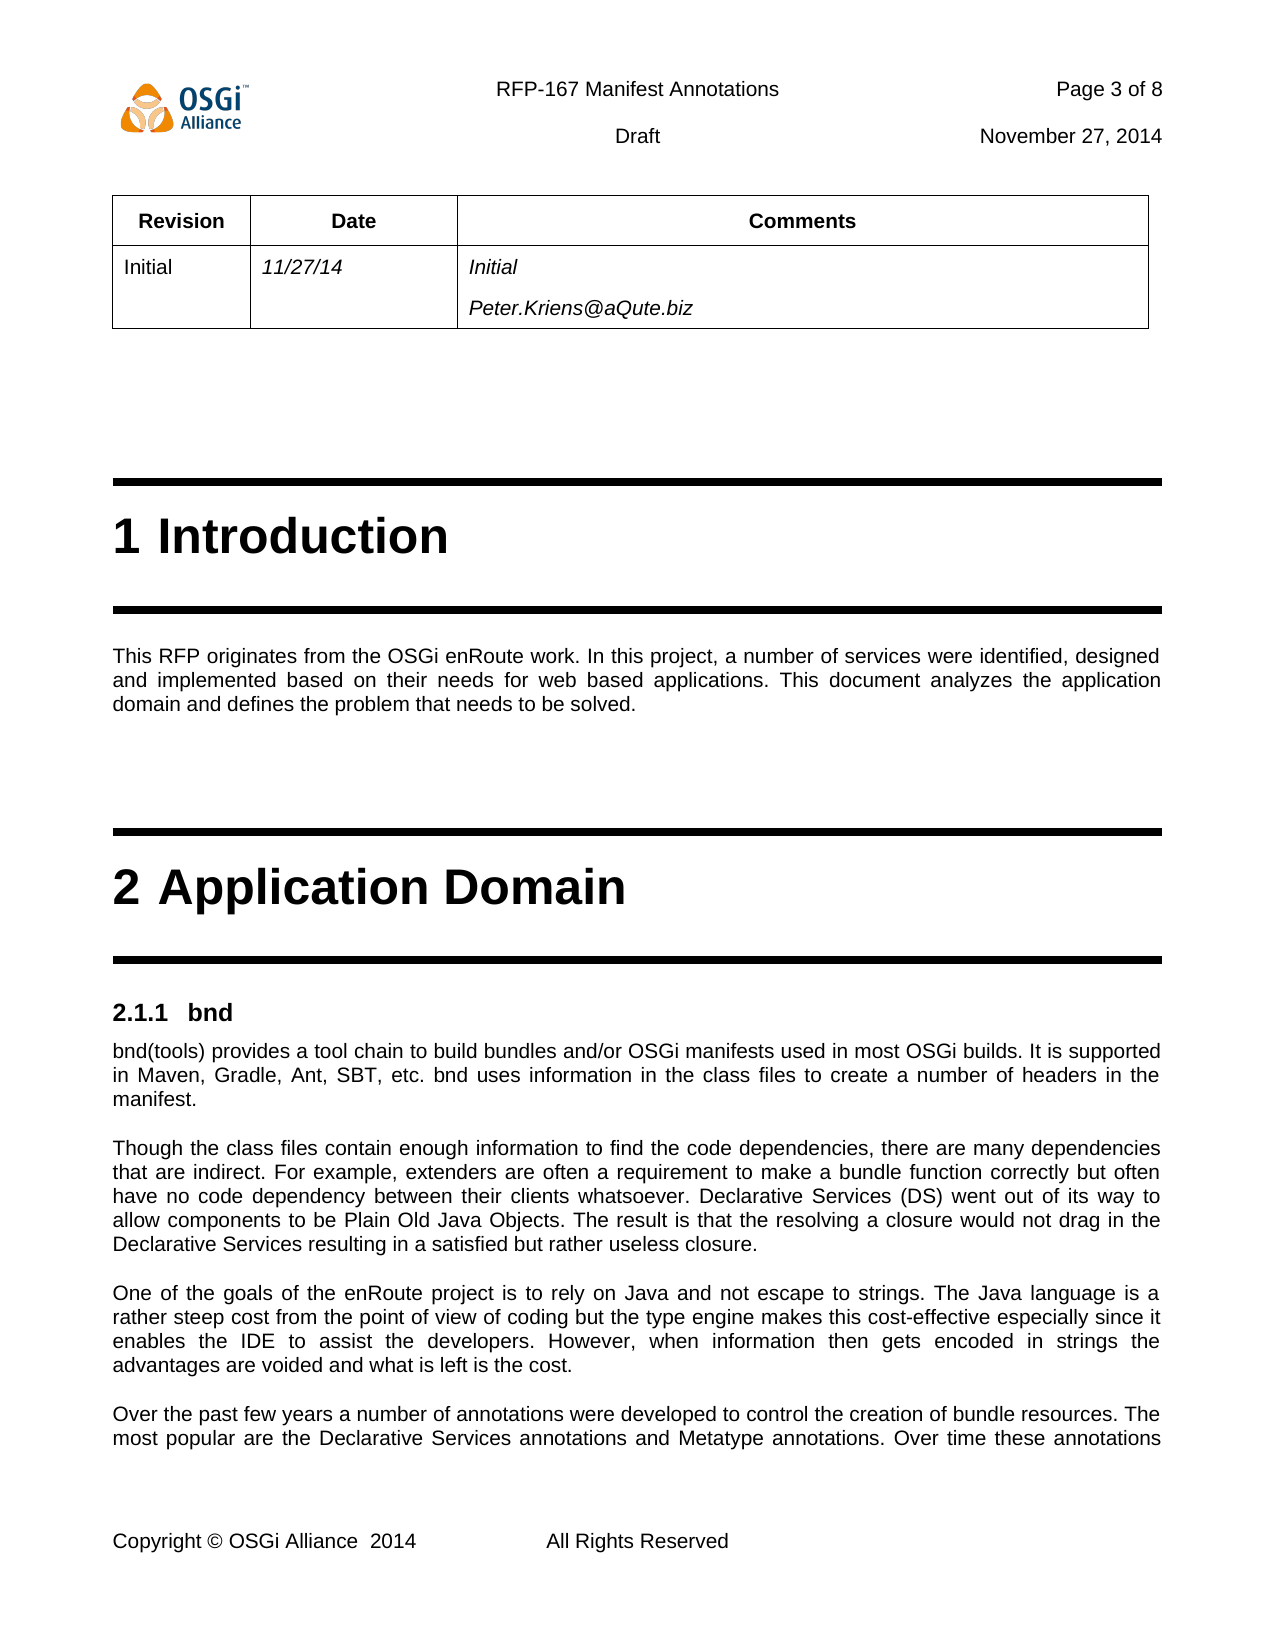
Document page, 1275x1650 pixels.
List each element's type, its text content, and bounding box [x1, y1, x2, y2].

table_header Revision [113, 196, 250, 245]
subtitle bnd [112, 998, 1162, 1027]
table_cell 27-11-14 [251, 246, 457, 328]
subtitle Application Domain [112, 829, 1162, 964]
subtitle Introduction [112, 479, 1162, 614]
table_cell Initial [113, 246, 250, 328]
text Over the past few years a number of annotations were developed to control the creation of bundle resources. The most popular are the Declarative Services annotations and Metatype annotations. Over time these annotations [112, 1402, 1162, 1449]
picture [113, 76, 257, 140]
text bnd(tools) provides a tool chain to build bundles and/or OSGi manifests used in most OSGi builds. It is supported in Maven, Gradle, Ant, SBT, etc. bnd uses information in the class files to create a number of headers in the manifest. [112, 1039, 1162, 1111]
table_header Date [251, 196, 457, 245]
table_cell Initial Peter.Kriens@aQute.biz [458, 246, 1148, 328]
text Though the class files contain enough information to find the code dependencies, there are many dependencies that are indirect. For example, extenders are often a requirement to make a bundle function correctly but often have no code dependency between their clients whatsoever. Declarative Services (DS) went out of its way to allow components to be Plain Old Java Objects. The result is that the resolving a closure would not drag in the Declarative Services resulting in a satisfied but rather useless closure. [112, 1136, 1162, 1256]
table_header Comments [458, 196, 1148, 245]
text This RFP originates from the OSGi enRoute work. In this project, a number of services were identified, designed and implemented based on their needs for web based applications. This document analyzes the application domain and defines the problem that needs to be solved. [112, 643, 1162, 715]
text One of the goals of the enRoute project is to rely on Java and not escape to strings. The Java language is a rather steep cost from the point of view of coding but the type engine makes this cost-effective especially since it enables the IDE to assist the developers. However, when information then gets encoded in strings the advantages are voided and what is left is the cost. [112, 1281, 1162, 1377]
